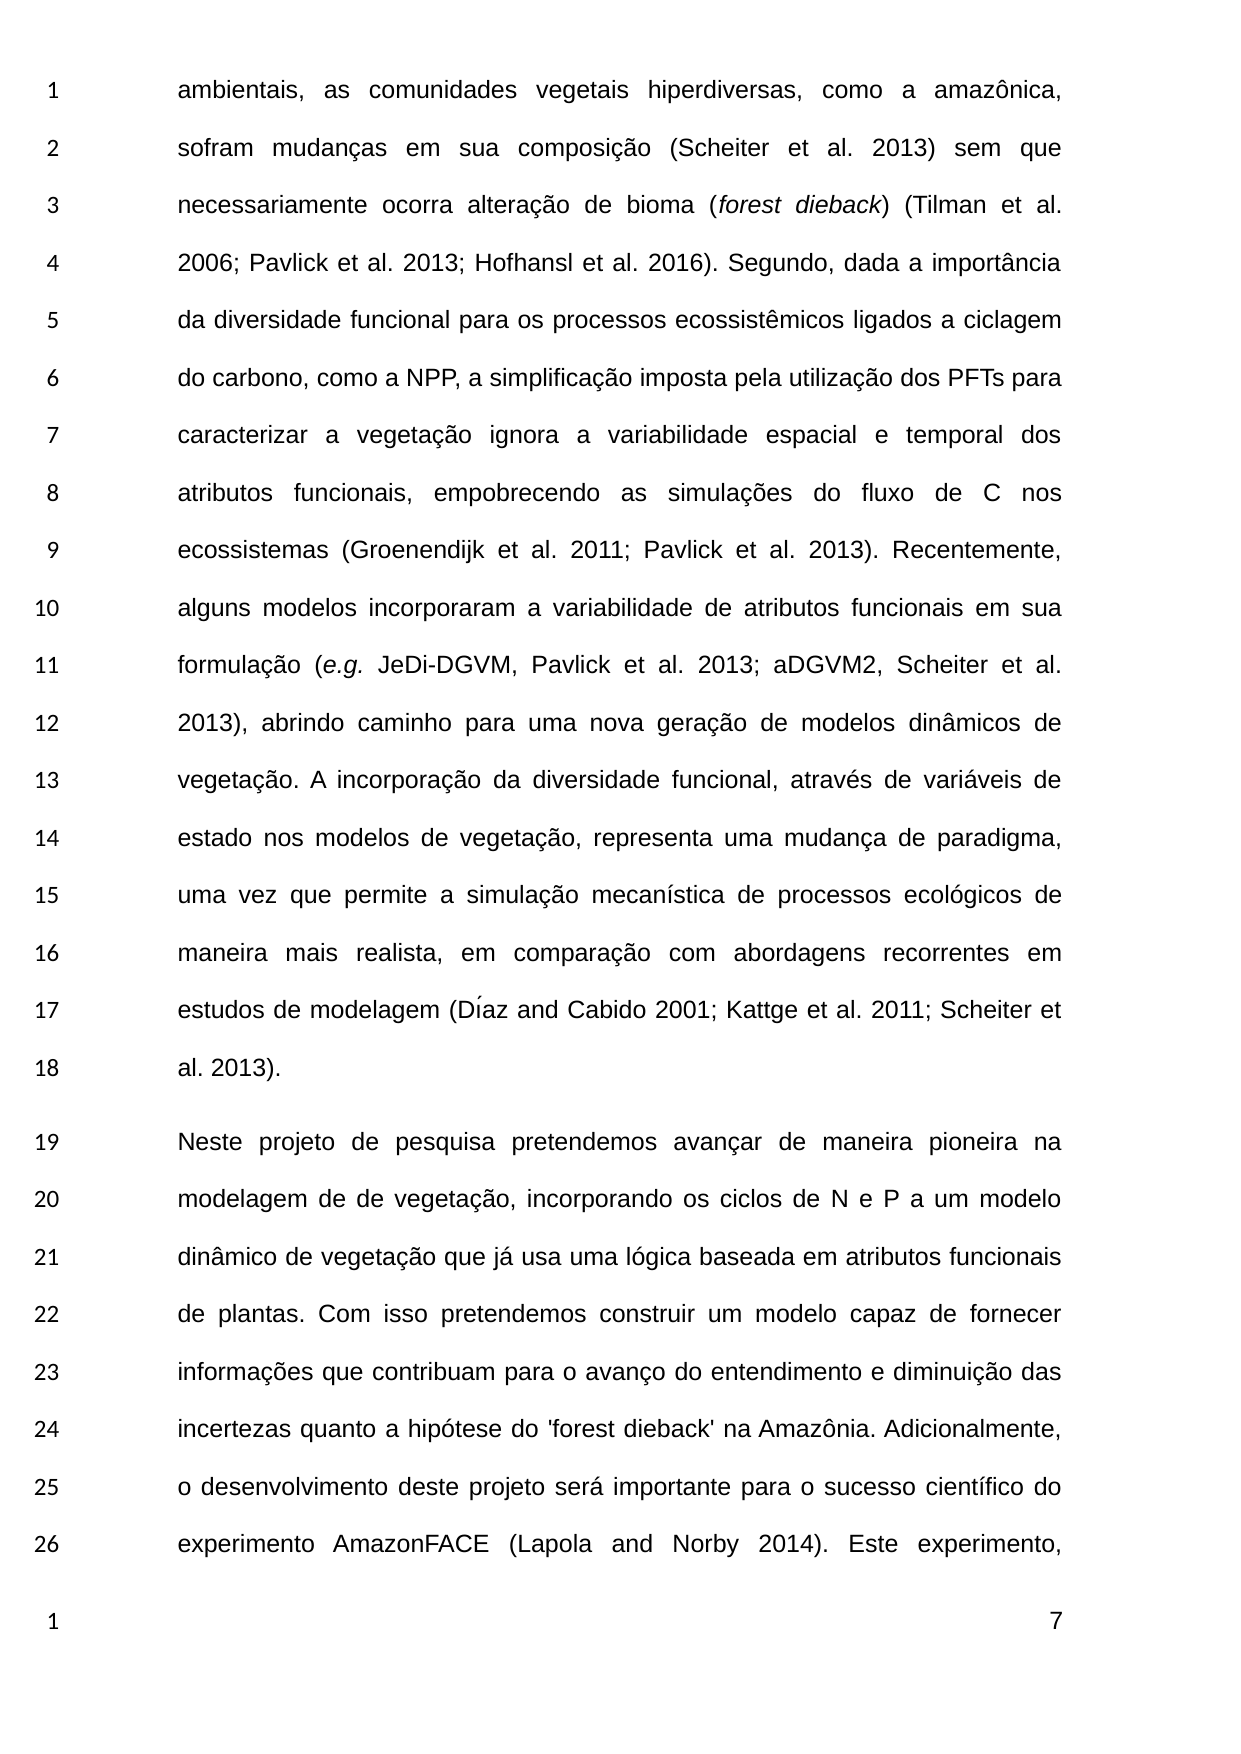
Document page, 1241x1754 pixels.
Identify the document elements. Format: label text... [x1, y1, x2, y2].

text ambientais, as comunidades vegetais hiperdiversas, como a amazônica, sofram mudanças em sua composição (Scheiter et al. 2013) sem que necessariamente ocorra alteração de bioma (forest dieback) (Tilman et al. 2006; Pavlick et al. 2013; Hofhansl et al. 2016). Segundo, dada a importância da diversidade funcional para os processos ecossistêmicos ligados a ciclagem do carbono, como a NPP, a simplificação imposta pela utilização dos PFTs para caracterizar a vegetação ignora a variabilidade espacial e temporal dos atributos funcionais, empobrecendo as simulações do fluxo de C nos ecossistemas (Groenendijk et al. 2011; Pavlick et al. 2013). Recentemente, alguns modelos incorporaram a variabilidade de atributos funcionais em sua formulação (e.g. JeDi-DGVM, Pavlick et al. 2013; aDGVM2, Scheiter et al. 2013), abrindo caminho para uma nova geração de modelos dinâmicos de vegetação. A incorporação da diversidade funcional, através de variáveis de estado nos modelos de vegetação, representa uma mudança de paradigma, uma vez que permite a simulação mecanística de processos ecológicos de maneira mais realista, em comparação com abordagens recorrentes em estudos de modelagem (Dı́az and Cabido 2001; Kattge et al. 2011; Scheiter et al. 2013). [177, 75, 1063, 1081]
text Neste projeto de pesquisa pretendemos avançar de maneira pioneira na modelagem de de vegetação, incorporando os ciclos de N e P a um modelo dinâmico de vegetação que já usa uma lógica baseada em atributos funcionais de plantas. Com isso pretendemos construir um modelo capaz de fornecer informações que contribuam para o avanço do entendimento e diminuição das incertezas quanto a hipótese do 'forest dieback' na Amazônia. Adicionalmente, o desenvolvimento deste projeto será importante para o sucesso científico do experimento AmazonFACE (Lapola and Norby 2014). Este experimento, [177, 1127, 1063, 1558]
